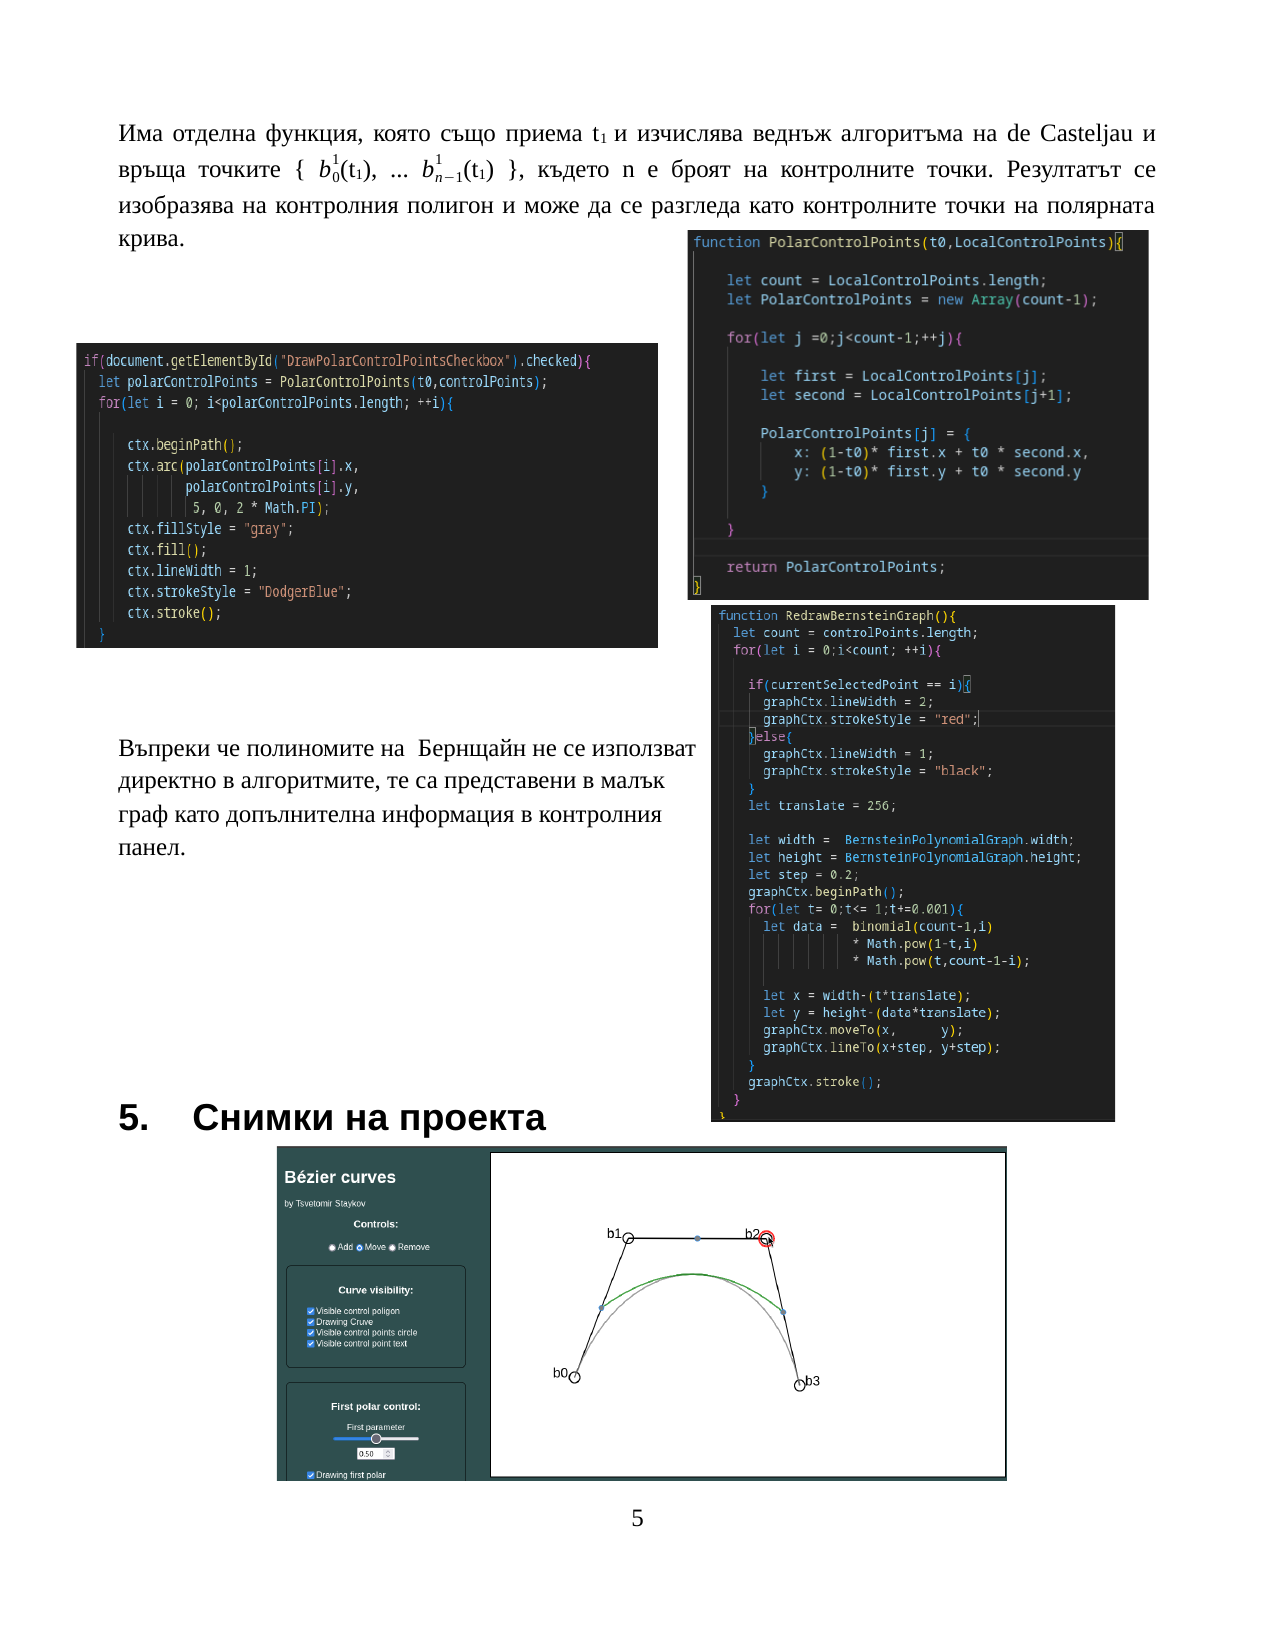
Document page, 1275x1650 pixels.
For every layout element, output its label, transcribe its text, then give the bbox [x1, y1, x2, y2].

subtitle Снимки на проекта [118, 1095, 1157, 1138]
picture [711, 605, 1116, 1122]
text Въпреки че полиномите на Бернщайн не се използват директно в алгоритмите, те са представени в малък граф като допълнителна информация в контролния панел. [118, 733, 711, 860]
picture [76, 343, 658, 648]
picture [687, 230, 1149, 600]
text Има отделна функция, която също приема t1 и изчислява веднъж алгоритъма на de Casteljau и връща точките { (t1), ... (t1) }, където n е броят на контролните точки. Резултатът се изобразява на контролния полигон и може да се разгледа като контролните точки на полярната крива. [118, 118, 1157, 252]
picture [276, 1146, 1007, 1481]
text [1116, 733, 1157, 860]
